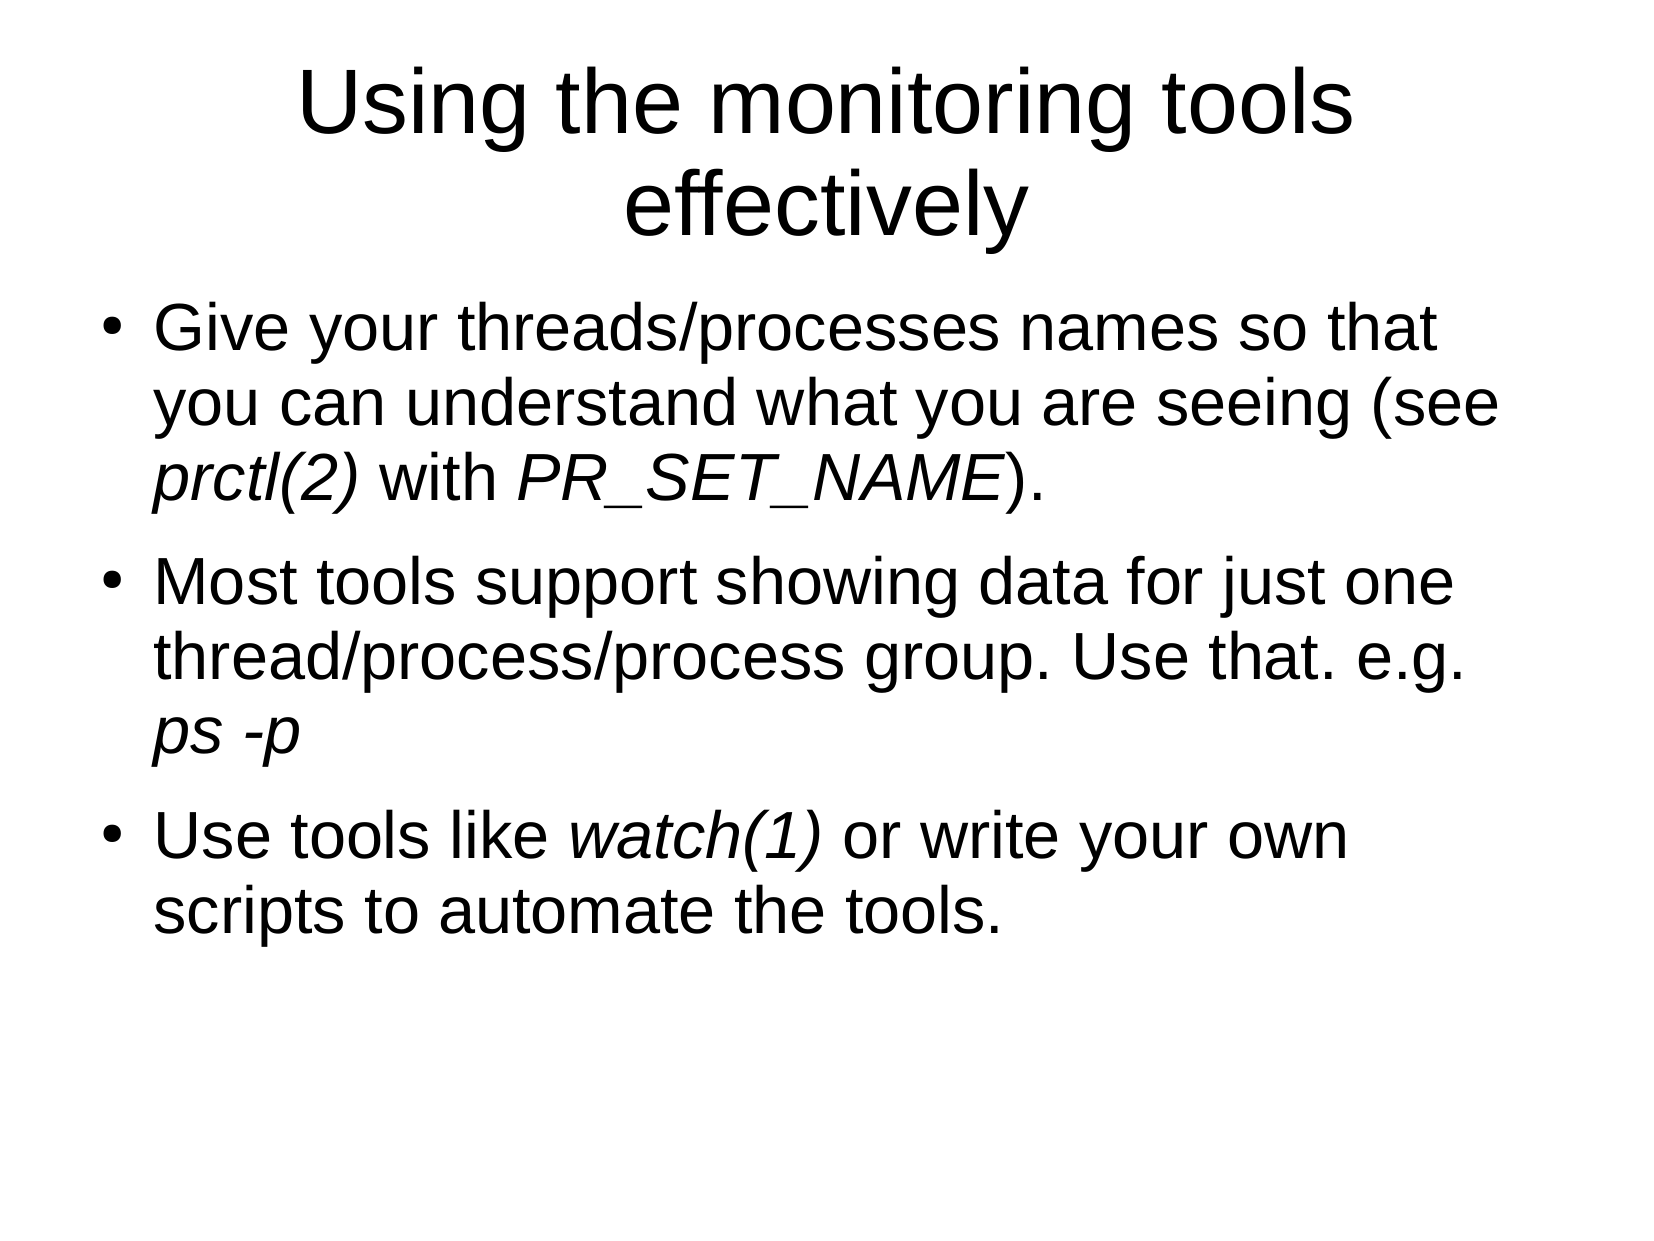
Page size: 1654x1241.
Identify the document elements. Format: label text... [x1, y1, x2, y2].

list Give your threads/processes names so that you can understand what you are seeing (see prctl(2) with PR_SET_NAME). Most tools support showing data for just one thread/process/process group. Use that. e.g. ps -p Use tools like watch(1) or write your own scripts to automate the tools. [82, 290, 1538, 1010]
title Using the monitoring tools effectively [82, 49, 1571, 257]
